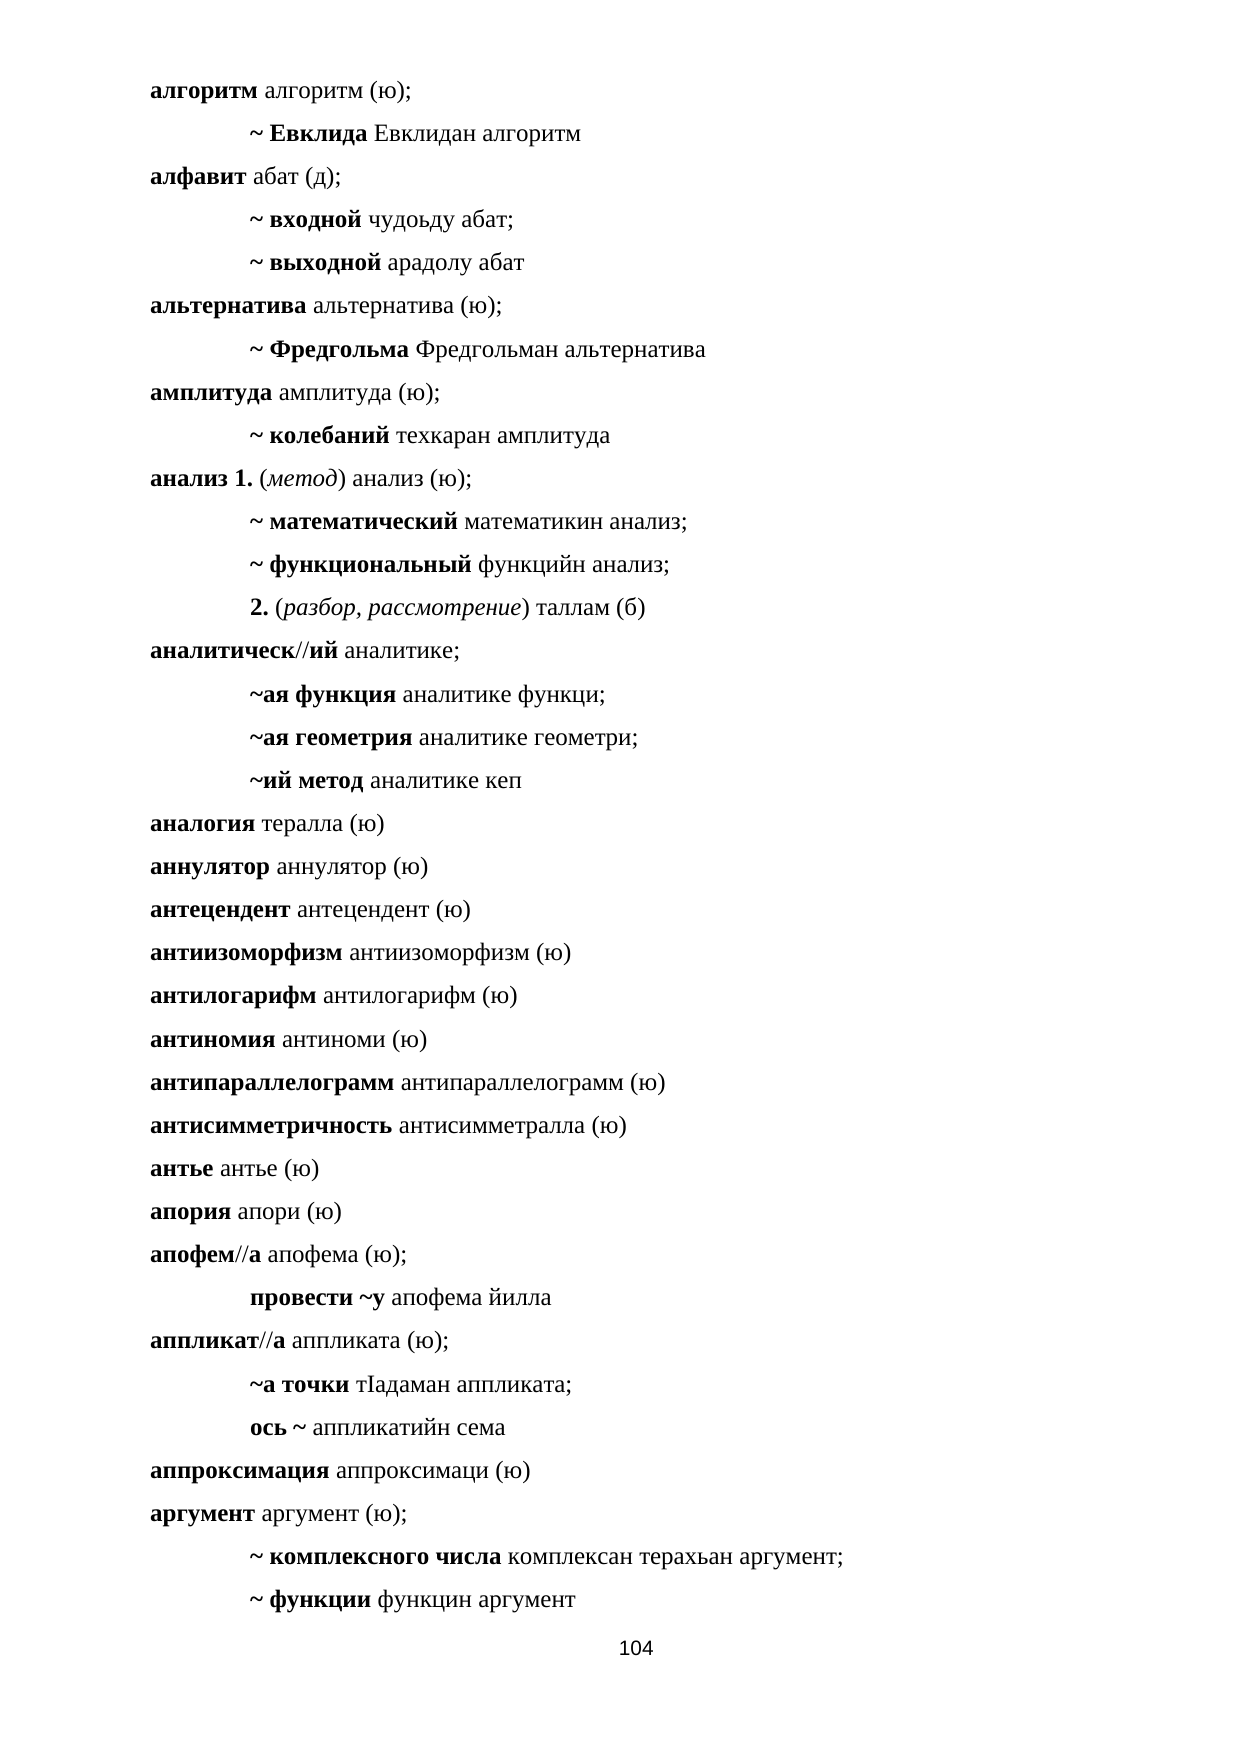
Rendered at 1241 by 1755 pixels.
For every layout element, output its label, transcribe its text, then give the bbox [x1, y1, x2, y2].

text антиномия антиноми (ю) [150, 1024, 1122, 1052]
text аппроксимация аппроксимаци (ю) [150, 1455, 1122, 1484]
text антипараллелограмм антипараллелограмм (ю) [150, 1067, 1122, 1096]
text анализ 1. (метод) анализ (ю); ~ математический математикин анализ; ~ функциональный функцийн анализ; 2. (разбор, рассмотрение) таллам (б) [150, 463, 1122, 621]
text антилогарифм антилогарифм (ю) [150, 981, 1122, 1009]
text алгоритм алгоритм (ю); ~ Евклида Евклидан алгоритм [150, 75, 1122, 147]
text антье антье (ю) [150, 1153, 1122, 1182]
text алфавит абат (д); ~ входной чудоьду абат; ~ выходной арадолу абат [150, 161, 1122, 276]
text аннулятор аннулятор (ю) [150, 851, 1122, 880]
text антисимметричность антисимметралла (ю) [150, 1110, 1122, 1139]
text антиизоморфизм антиизоморфизм (ю) [150, 937, 1122, 966]
text амплитуда амплитуда (ю); ~ колебаний техкаран амплитуда [150, 377, 1122, 449]
text апория апори (ю) [150, 1196, 1122, 1225]
text аналитическ//ий аналитике; ~ая функция аналитике функци; ~ая геометрия аналитике геометри; ~ий метод аналитике кеп [150, 636, 1122, 794]
text аппликат//а аппликата (ю); ~а точки тӀадаман аппликата; ось ~ аппликатийн сема [150, 1326, 1122, 1441]
text апофем//а апофема (ю); провести ~у апофема йилла [150, 1239, 1122, 1311]
text аналогия тералла (ю) [150, 808, 1122, 837]
text аргумент аргумент (ю); ~ комплексного числа комплексан терахьан аргумент; ~ функции функцин аргумент [150, 1498, 1122, 1613]
text антецендент антецендент (ю) [150, 894, 1122, 923]
text альтернатива альтернатива (ю); ~ Фредгольма Фредгольман альтернатива [150, 291, 1122, 362]
